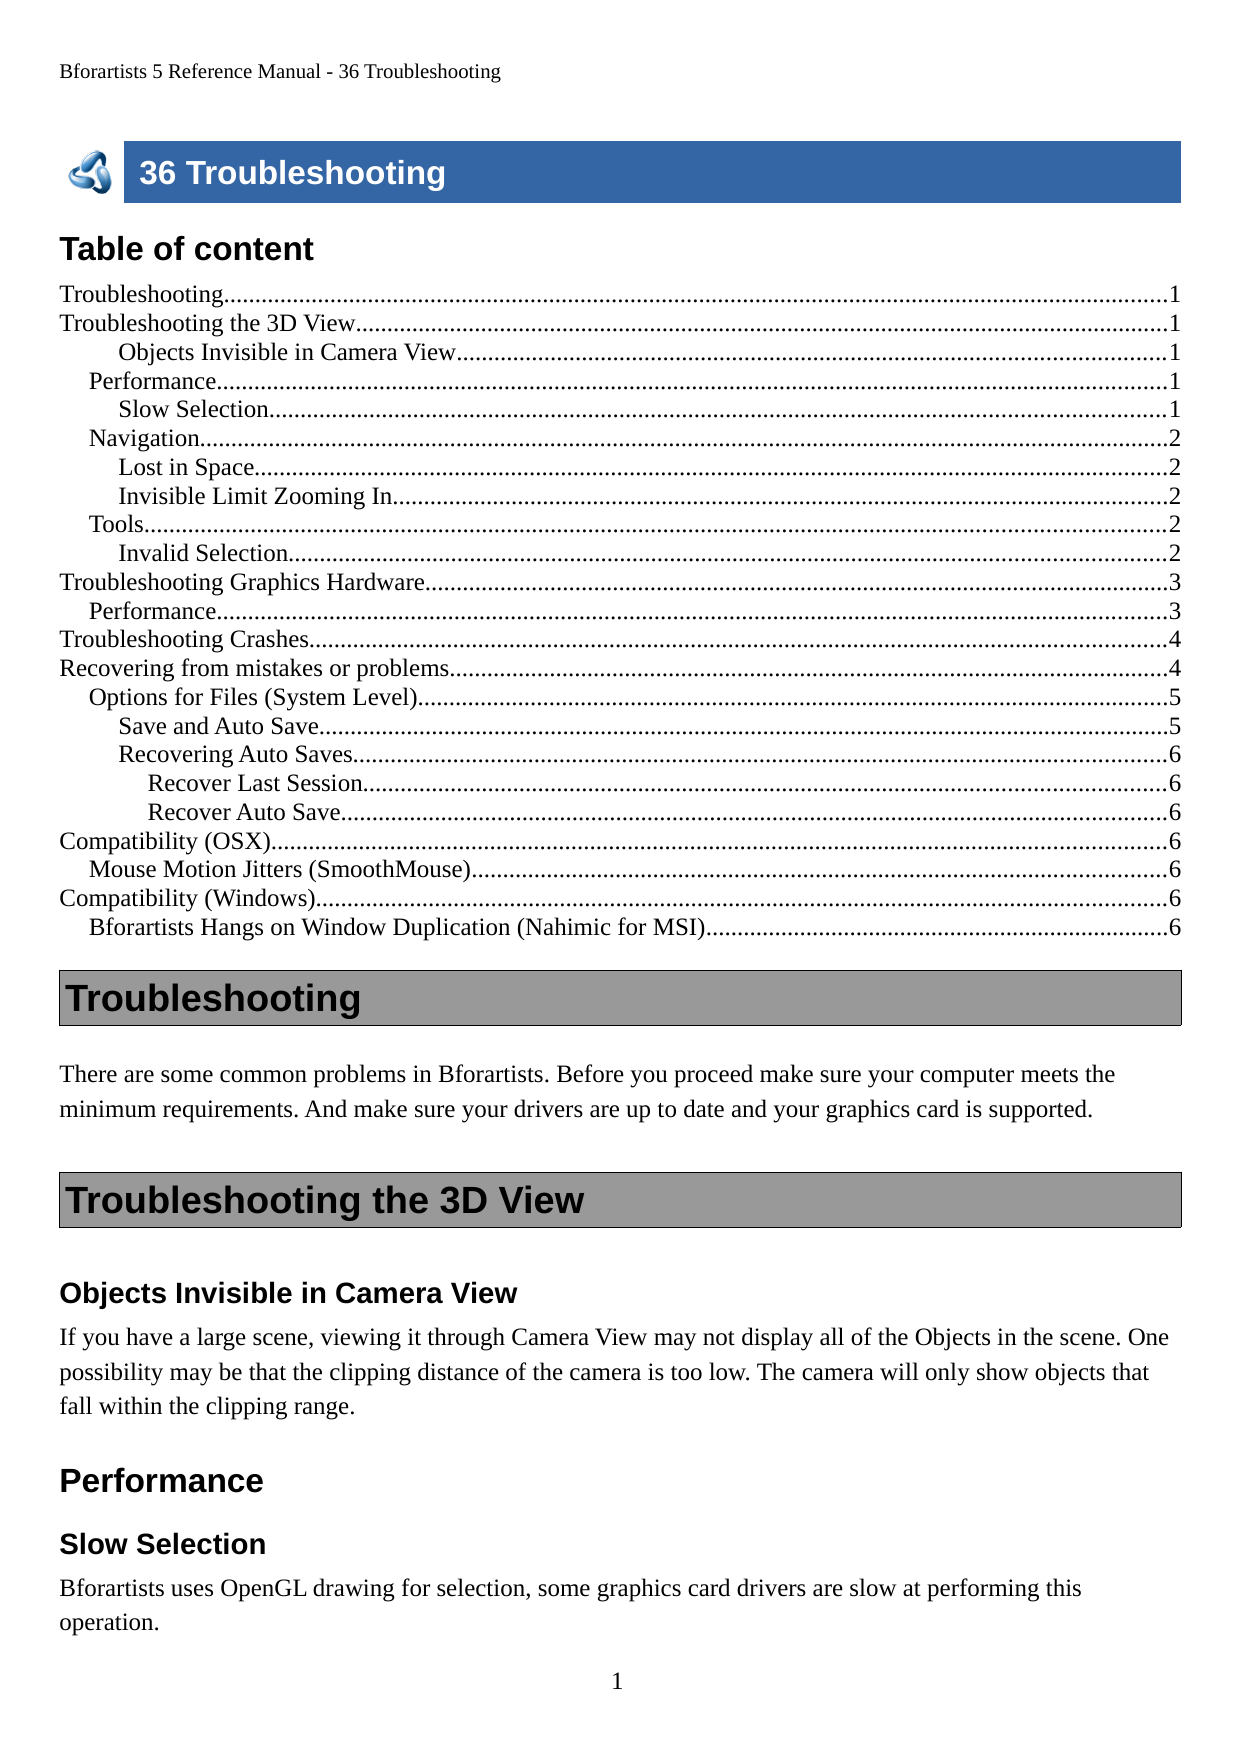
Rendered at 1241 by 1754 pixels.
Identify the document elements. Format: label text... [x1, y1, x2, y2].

text Troubleshooting Crashes 4 [59, 624, 1181, 653]
picture [65, 147, 114, 197]
text Lost in Space 2 [118, 452, 1181, 481]
text Mouse Motion Jitters (SmoothMouse) 6 [88, 854, 1181, 883]
subtitle Table of content [59, 228, 1181, 267]
text Compatibility (Windows) 6 [59, 883, 1181, 912]
subtitle Performance [59, 1461, 1181, 1500]
text Compatibility (OSX) 6 [59, 826, 1181, 854]
text Objects Invisible in Camera View 1 [118, 337, 1181, 366]
table_header [59, 141, 124, 203]
text Performance 3 [88, 596, 1181, 624]
subtitle Slow Selection [59, 1527, 1181, 1561]
text Invalid Selection 2 [118, 538, 1181, 567]
text Troubleshooting Graphics Hardware 3 [59, 567, 1181, 596]
text Recovering from mistakes or problems 4 [59, 653, 1181, 682]
text Bforartists uses OpenGL drawing for selection, some graphics card drivers are slow at performing this operation. [59, 1573, 1181, 1636]
table_header 36 Troubleshooting [124, 141, 1181, 203]
text Recovering Auto Saves 6 [118, 739, 1181, 768]
text If you have a large scene, viewing it through Camera View may not display all of the Objects in the scene. One possibility may be that the clipping distance of the camera is too low. The camera will only show objects that fall within the clipping range. [59, 1322, 1181, 1420]
table_header Troubleshooting the 3D View [60, 1173, 1181, 1227]
text Invisible Limit Zooming In 2 [118, 481, 1181, 509]
text Troubleshooting the 3D View 1 [59, 308, 1181, 337]
subtitle Objects Invisible in Camera View [59, 1276, 1181, 1310]
text Options for Files (System Level) 5 [88, 682, 1181, 711]
table_header Troubleshooting [60, 971, 1181, 1025]
text Save and Auto Save 5 [118, 711, 1181, 739]
text Recover Auto Save 6 [147, 797, 1181, 826]
text Tools 2 [88, 509, 1181, 538]
text Performance 1 [88, 366, 1181, 394]
text Troubleshooting 1 [59, 279, 1181, 308]
text Recover Last Session 6 [147, 768, 1181, 797]
text Navigation 2 [88, 423, 1181, 452]
text Slow Selection 1 [118, 394, 1181, 423]
text There are some common problems in Bforartists. Before you proceed make sure your computer meets the minimum requirements. And make sure your drivers are up to date and your graphics card is supported. [59, 1059, 1181, 1122]
text Bforartists Hangs on Window Duplication (Nahimic for MSI) 6 [88, 912, 1181, 941]
